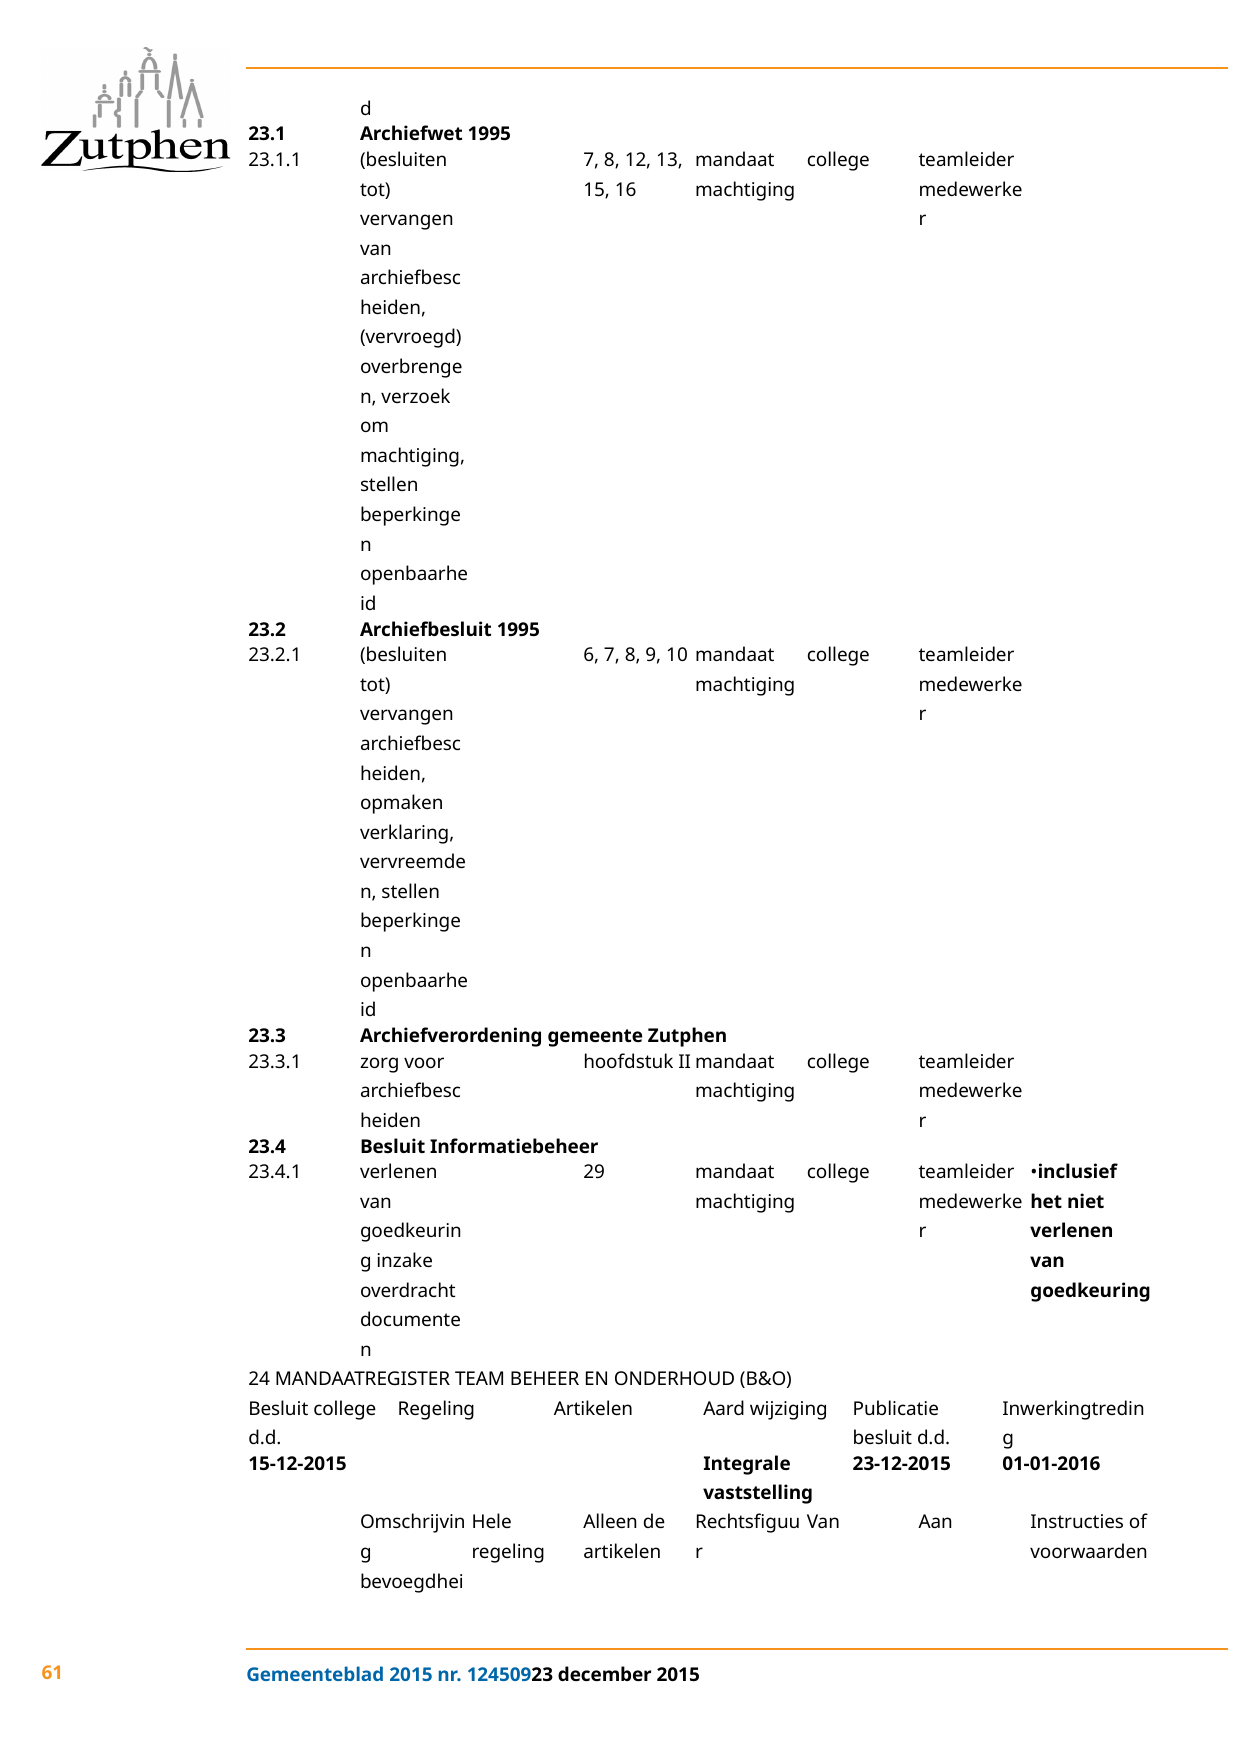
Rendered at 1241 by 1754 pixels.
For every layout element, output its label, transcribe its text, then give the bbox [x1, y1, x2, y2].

table_header [583, 95, 695, 121]
table_header Van [807, 1509, 918, 1593]
table_header [471, 95, 583, 121]
table_cell Integrale vaststelling [703, 1450, 852, 1505]
table_header Artikelen [554, 1395, 703, 1450]
table_cell mandaat machtiging [695, 146, 807, 616]
table_cell college [807, 146, 918, 616]
table_cell college [807, 1159, 918, 1362]
table_cell Archiefbesluit 1995 [360, 616, 1152, 641]
table_cell mandaat machtiging [695, 1048, 807, 1133]
table_cell [1030, 641, 1152, 1022]
table_cell 6, 7, 8, 9, 10 [583, 641, 695, 1022]
table_cell 23.3.1 [248, 1048, 360, 1133]
table_cell 23.2 [248, 616, 360, 641]
table_cell (besluiten tot) vervangen van archiefbescheiden, (vervroegd) overbrengen, verzoek om machtiging, stellen beperkingen openbaarheid [360, 146, 471, 616]
table_header Aard wijziging [703, 1395, 852, 1450]
table_header [695, 95, 807, 121]
table_header Hele regeling [471, 1509, 583, 1593]
table_cell Besluit Informatiebeheer [360, 1133, 1152, 1158]
table_cell zorg voor archiefbescheiden [360, 1048, 471, 1133]
table_header [248, 95, 360, 121]
table_cell verlenen van goedkeuring inzake overdracht documenten [360, 1159, 471, 1362]
table_cell (besluiten tot) vervangen archiefbescheiden, opmaken verklaring, vervreemden, stellen beperkingen openbaarheid [360, 641, 471, 1022]
table_cell mandaat machtiging [695, 1159, 807, 1362]
table_cell [471, 1159, 583, 1362]
table_header Omschrijving bevoegdhei [360, 1509, 471, 1593]
table_cell teamleider medewerker [918, 1048, 1030, 1133]
table_header d [360, 95, 471, 121]
table_cell [471, 146, 583, 616]
table_cell 23.4 [248, 1133, 360, 1158]
table_cell 01-01-2016 [1002, 1450, 1152, 1505]
table_cell [471, 641, 583, 1022]
table_header Besluit college d.d. [248, 1395, 397, 1450]
table_cell 7, 8, 12, 13, 15, 16 [583, 146, 695, 616]
table_cell 23.2.1 [248, 641, 360, 1022]
table_cell Archiefverordening gemeente Zutphen [360, 1022, 1152, 1048]
table_cell teamleider medewerker [918, 146, 1030, 616]
table_cell [398, 1450, 553, 1505]
table_cell •inclusief het niet verlenen van goedkeuring [1030, 1159, 1152, 1362]
table_cell 23-12-2015 [853, 1450, 1002, 1505]
table_header [248, 1509, 360, 1593]
table_cell [471, 1048, 583, 1133]
table_cell 23.1.1 [248, 146, 360, 616]
table_header Instructies of voorwaarden [1030, 1509, 1152, 1593]
table_header Aan [918, 1509, 1030, 1593]
table_cell Archiefwet 1995 [360, 121, 1152, 146]
table_cell 23.1 [248, 121, 360, 146]
table_cell [1030, 1048, 1152, 1133]
table_cell college [807, 1048, 918, 1133]
table_cell mandaat machtiging [695, 641, 807, 1022]
text 24 MANDAATREGISTER TEAM BEHEER EN ONDERHOUD (B&O) [248, 1365, 1152, 1391]
table_cell teamleider medewerker [918, 641, 1030, 1022]
table_header Rechtsfiguur [695, 1509, 807, 1593]
table_cell 23.3 [248, 1022, 360, 1048]
table_header Publicatie besluit d.d. [853, 1395, 1002, 1450]
table_header [918, 95, 1030, 121]
table_cell [554, 1450, 703, 1505]
table_cell 29 [583, 1159, 695, 1362]
table_header [807, 95, 918, 121]
table_cell 15-12-2015 [248, 1450, 397, 1505]
picture [41, 47, 231, 172]
table_cell teamleider medewerker [918, 1159, 1030, 1362]
table_cell college [807, 641, 918, 1022]
table_cell [1030, 146, 1152, 616]
table_cell 23.4.1 [248, 1159, 360, 1362]
table_cell hoofdstuk II [583, 1048, 695, 1133]
table_header Alleen de artikelen [583, 1509, 695, 1593]
table_header Regeling [398, 1395, 553, 1450]
table_header Inwerkingtreding [1002, 1395, 1152, 1450]
table_header [1030, 95, 1152, 121]
